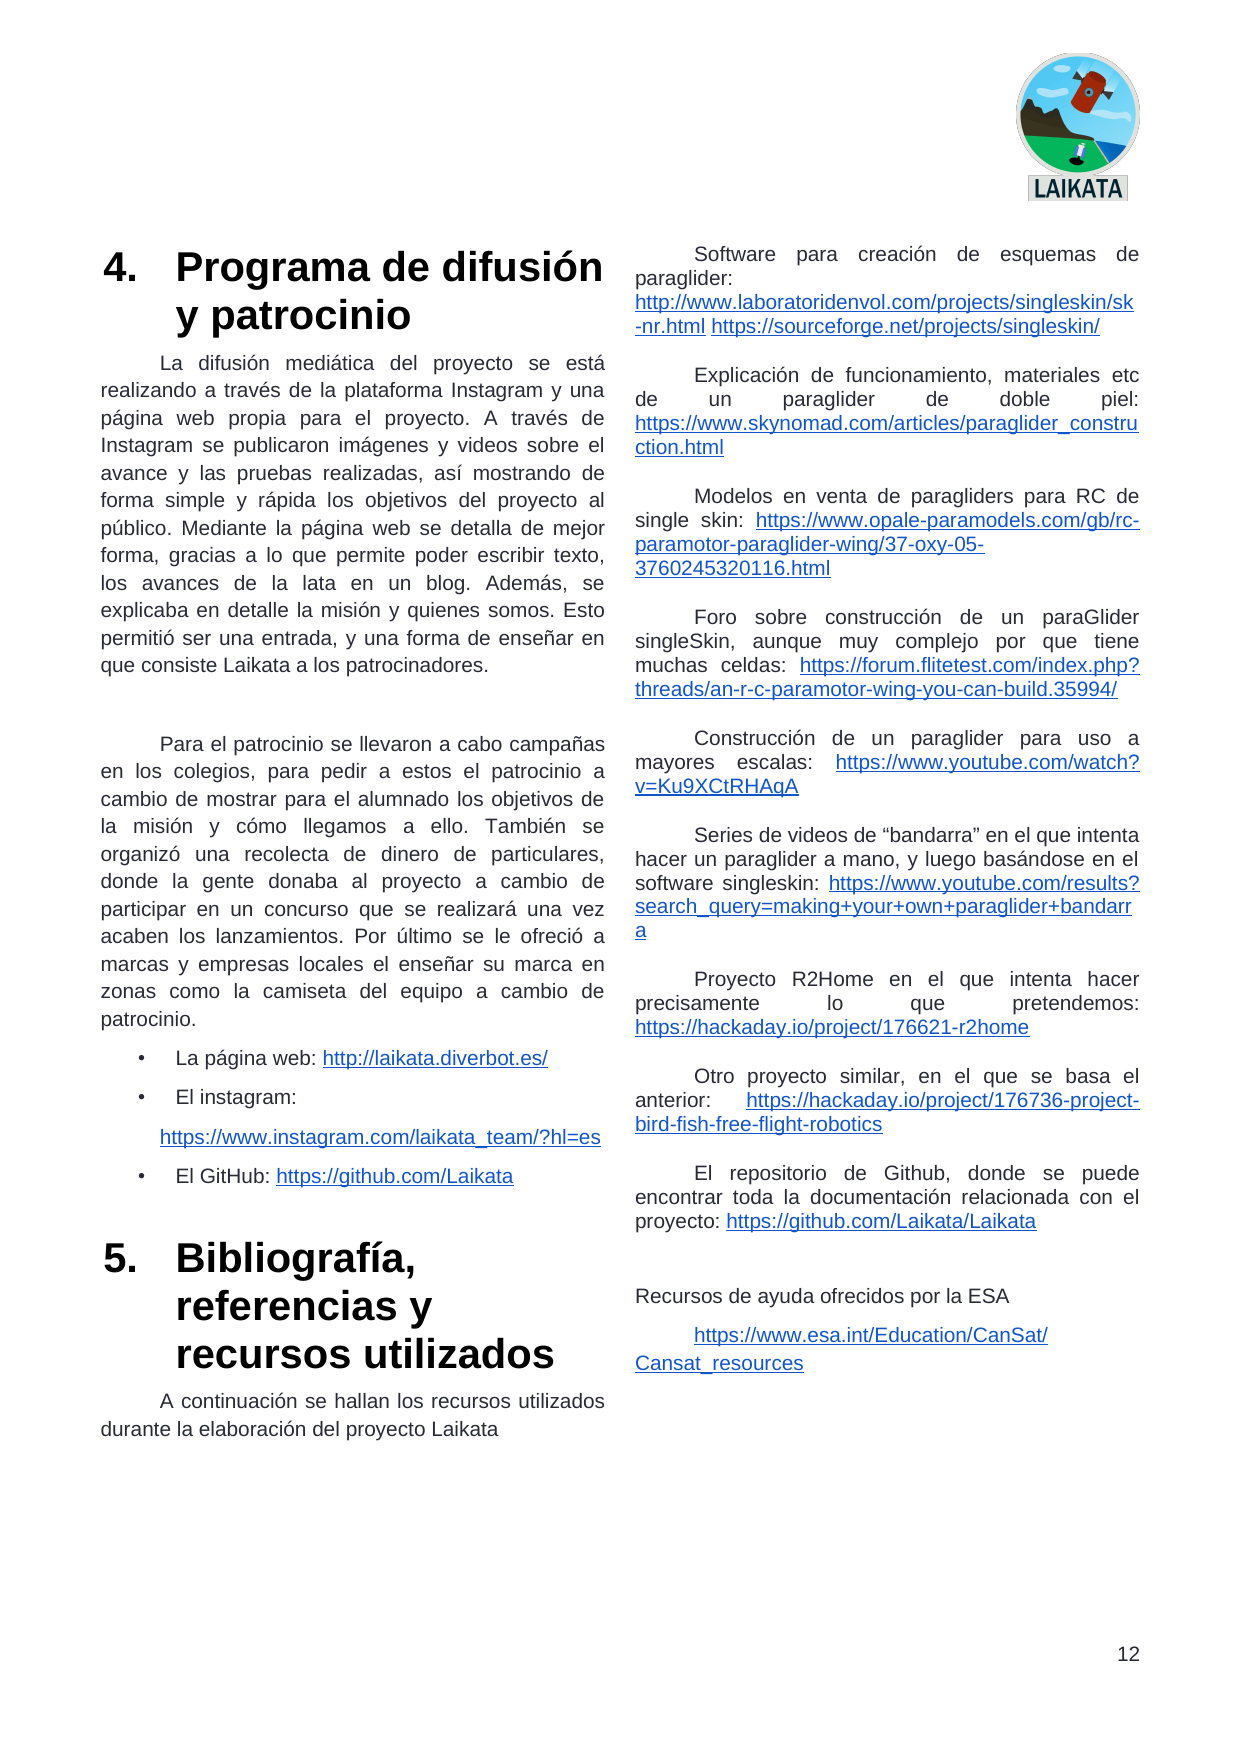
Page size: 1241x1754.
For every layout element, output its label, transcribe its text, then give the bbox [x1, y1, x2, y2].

text Explicación de funcionamiento, materiales etc de un paraglider de doble piel: https://www.skynomad.com/articles/paraglider_construction.html [635, 363, 1140, 459]
text Para el patrocinio se llevaron a cabo campañas en los colegios, para pedir a estos el patrocinio a cambio de mostrar para el alumnado los objetivos de la misión y cómo llegamos a ello. También se organizó una recolecta de dinero de particulares, donde la gente donaba al proyecto a cambio de participar en un concurso que se realizará una vez acaben los lanzamientos. Por último se le ofreció a marcas y empresas locales el enseñar su marca en zonas como la camiseta del equipo a cambio de patrocinio. [100, 732, 605, 1031]
text A continuación se hallan los recursos utilizados durante la elaboración del proyecto Laikata [100, 1389, 605, 1441]
text Proyecto R2Home en el que intenta hacer precisamente lo que pretendemos: https://hackaday.io/project/176621-r2home [635, 967, 1140, 1039]
text Modelos en venta de paragliders para RC de single skin: https://www.opale-paramodels.com/gb/rc-paramotor-paraglider-wing/37-oxy-05-3760245320116.html [635, 484, 1140, 580]
subtitle Programa de difusión y patrocinio [138, 242, 605, 338]
subtitle Bibliografía, referencias y recursos utilizados [138, 1233, 605, 1377]
text Recursos de ayuda ofrecidos por la ESA [635, 1284, 1140, 1308]
list La página web: http://laikata.diverbot.es/ [138, 1046, 605, 1070]
text El repositorio de Github, donde se puede encontrar toda la documentación relacionada con el proyecto: https://github.com/Laikata/Laikata [635, 1161, 1140, 1233]
text https://www.instagram.com/laikata_team/?hl=es [100, 1124, 605, 1148]
picture [1016, 53, 1140, 201]
text La difusión mediática del proyecto se está realizando a través de la plataforma Instagram y una página web propia para el proyecto. A través de Instagram se publicaron imágenes y videos sobre el avance y las pruebas realizadas, así mostrando de forma simple y rápida los objetivos del proyecto al público. Mediante la página web se detalla de mejor forma, gracias a lo que permite poder escribir texto, los avances de la lata en un blog. Además, se explicaba en detalle la misión y quienes somos. Esto permitió ser una entrada, y una forma de enseñar en que consiste Laikata a los patrocinadores. [100, 351, 605, 677]
text Foro sobre construcción de un paraGlider singleSkin, aunque muy complejo por que tiene muchas celdas: https://forum.flitetest.com/index.php?threads/an-r-c-paramotor-wing-you-can-build.35994/ [635, 605, 1140, 701]
text https://www.esa.int/Education/CanSat/Cansat_resources [635, 1323, 1140, 1374]
text Otro proyecto similar, en el que se basa el anterior: https://hackaday.io/project/176736-project-bird-fish-free-flight-robotics [635, 1064, 1140, 1136]
list El GitHub: https://github.com/Laikata [138, 1164, 605, 1188]
text Construcción de un paraglider para uso a mayores escalas: https://www.youtube.com/watch?v=Ku9XCtRHAqA [635, 726, 1140, 797]
text Series de videos de “bandarra” en el que intenta hacer un paraglider a mano, y luego basándose en el software singleskin: https://www.youtube.com/results?search_query=making+your+own+paraglider+bandarra [635, 822, 1140, 942]
list El instagram: [138, 1085, 605, 1109]
text Software para creación de esquemas de paraglider: http://www.laboratoridenvol.com/projects/singleskin/sk-nr.html https://sourceforge.net/projects/singleskin/ [635, 242, 1140, 338]
